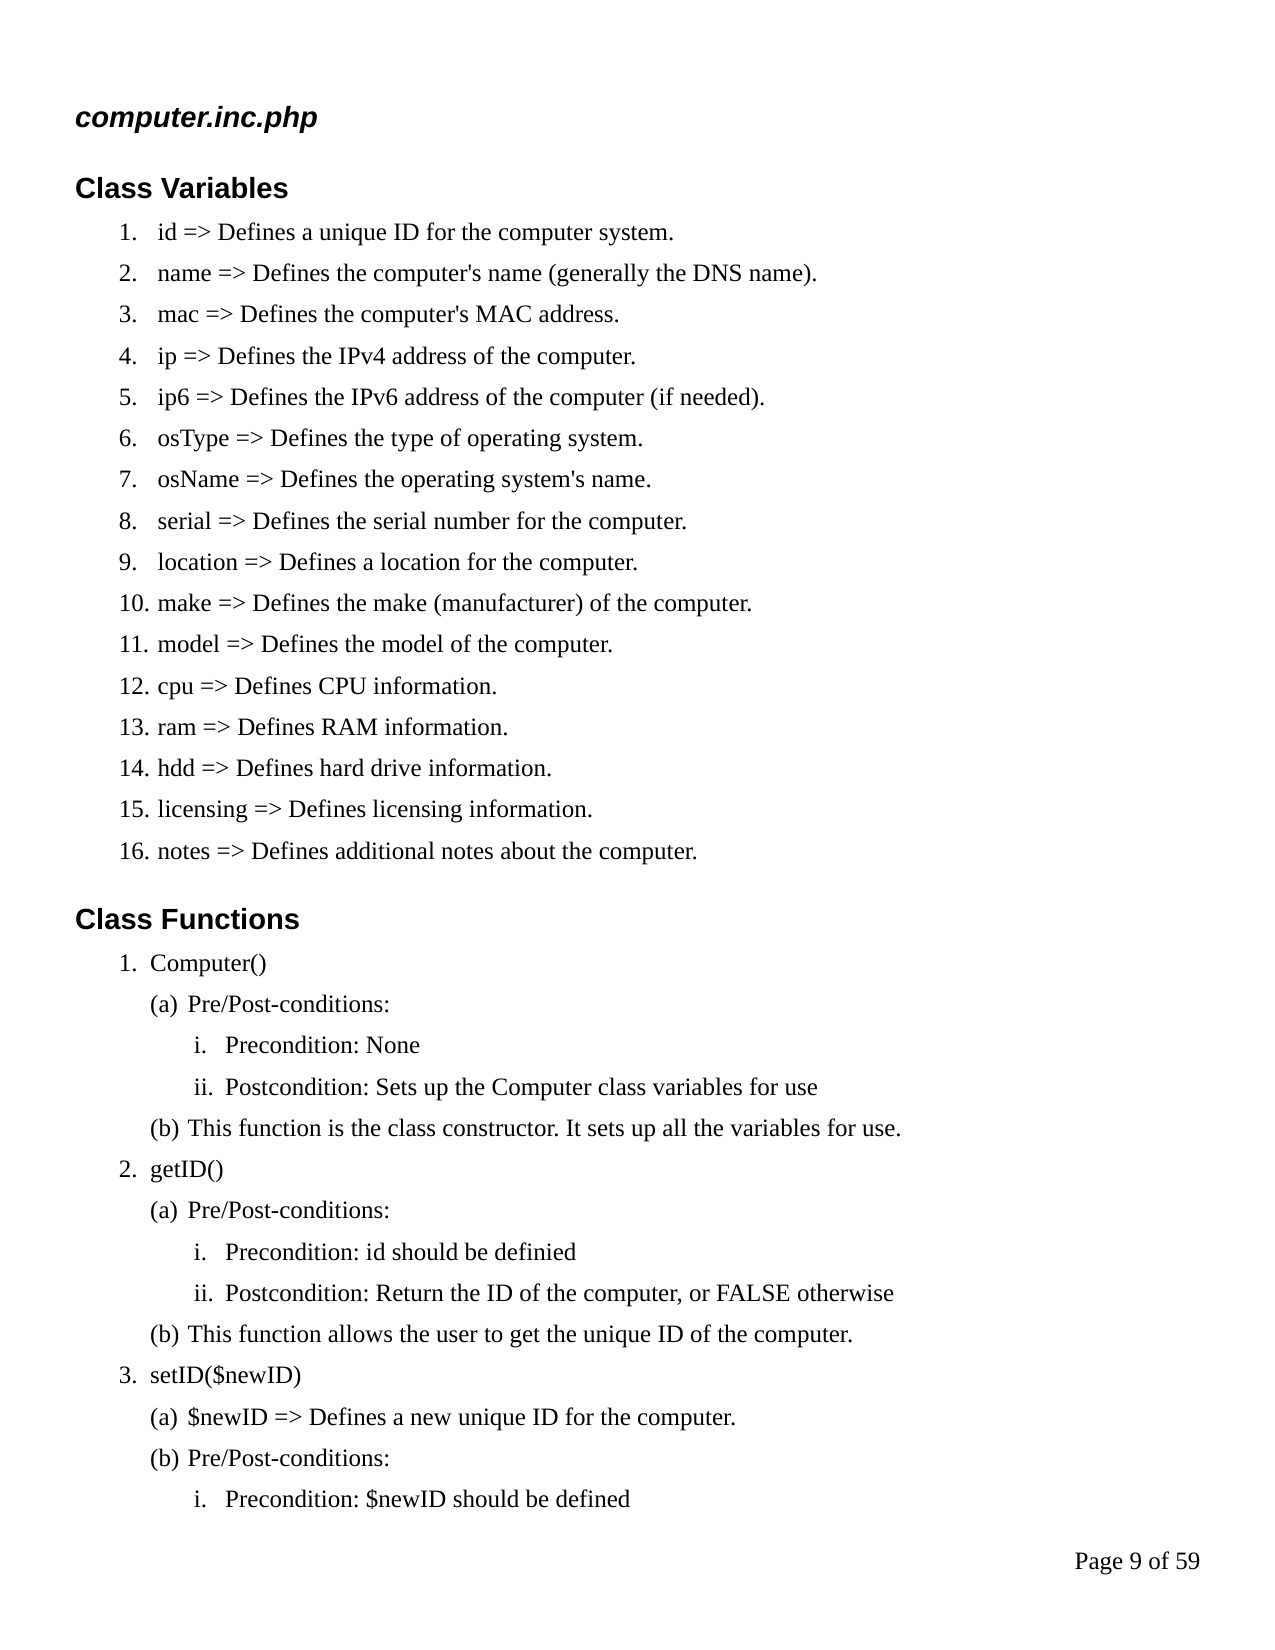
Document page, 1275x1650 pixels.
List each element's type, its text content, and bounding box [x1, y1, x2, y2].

list Pre/Post-conditions: [150, 1443, 1200, 1472]
list Pre/Post-conditions: [150, 1196, 1200, 1224]
list This function allows the user to get the unique ID of the computer. [150, 1319, 1200, 1348]
list $newID => Defines a new unique ID for the computer. [150, 1402, 1200, 1431]
list model => Defines the model of the computer. [112, 629, 1200, 658]
list ram => Defines RAM information. [112, 712, 1200, 741]
list Precondition: id should be definied [187, 1237, 1200, 1266]
list Postcondition: Return the ID of the computer, or FALSE otherwise [187, 1278, 1200, 1307]
list cpu => Defines CPU information. [112, 671, 1200, 699]
list location => Defines a location for the computer. [112, 547, 1200, 576]
subtitle Class Functions [75, 902, 1200, 936]
subtitle Class Variables [75, 171, 1200, 204]
list This function is the class constructor. It sets up all the variables for use. [150, 1113, 1200, 1142]
list getID() [112, 1154, 1200, 1183]
list serial => Defines the serial number for the computer. [112, 506, 1200, 534]
list notes => Defines additional notes about the computer. [112, 836, 1200, 864]
list osType => Defines the type of operating system. [112, 423, 1200, 452]
list licensing => Defines licensing information. [112, 794, 1200, 823]
list make => Defines the make (manufacturer) of the computer. [112, 588, 1200, 617]
list id => Defines a unique ID for the computer system. [112, 217, 1200, 246]
list Precondition: $newID should be defined [187, 1484, 1200, 1513]
list ip => Defines the IPv4 address of the computer. [112, 341, 1200, 369]
list Computer() [112, 948, 1200, 977]
list osName => Defines the operating system's name. [112, 464, 1200, 493]
list mac => Defines the computer's MAC address. [112, 299, 1200, 328]
subtitle computer.inc.php [75, 100, 1200, 133]
list setID($newID) [112, 1361, 1200, 1389]
list ip6 => Defines the IPv6 address of the computer (if needed). [112, 382, 1200, 411]
list hdd => Defines hard drive information. [112, 753, 1200, 782]
list name => Defines the computer's name (generally the DNS name). [112, 258, 1200, 287]
list Postcondition: Sets up the Computer class variables for use [187, 1072, 1200, 1101]
list Pre/Post-conditions: [150, 989, 1200, 1018]
list Precondition: None [187, 1031, 1200, 1059]
